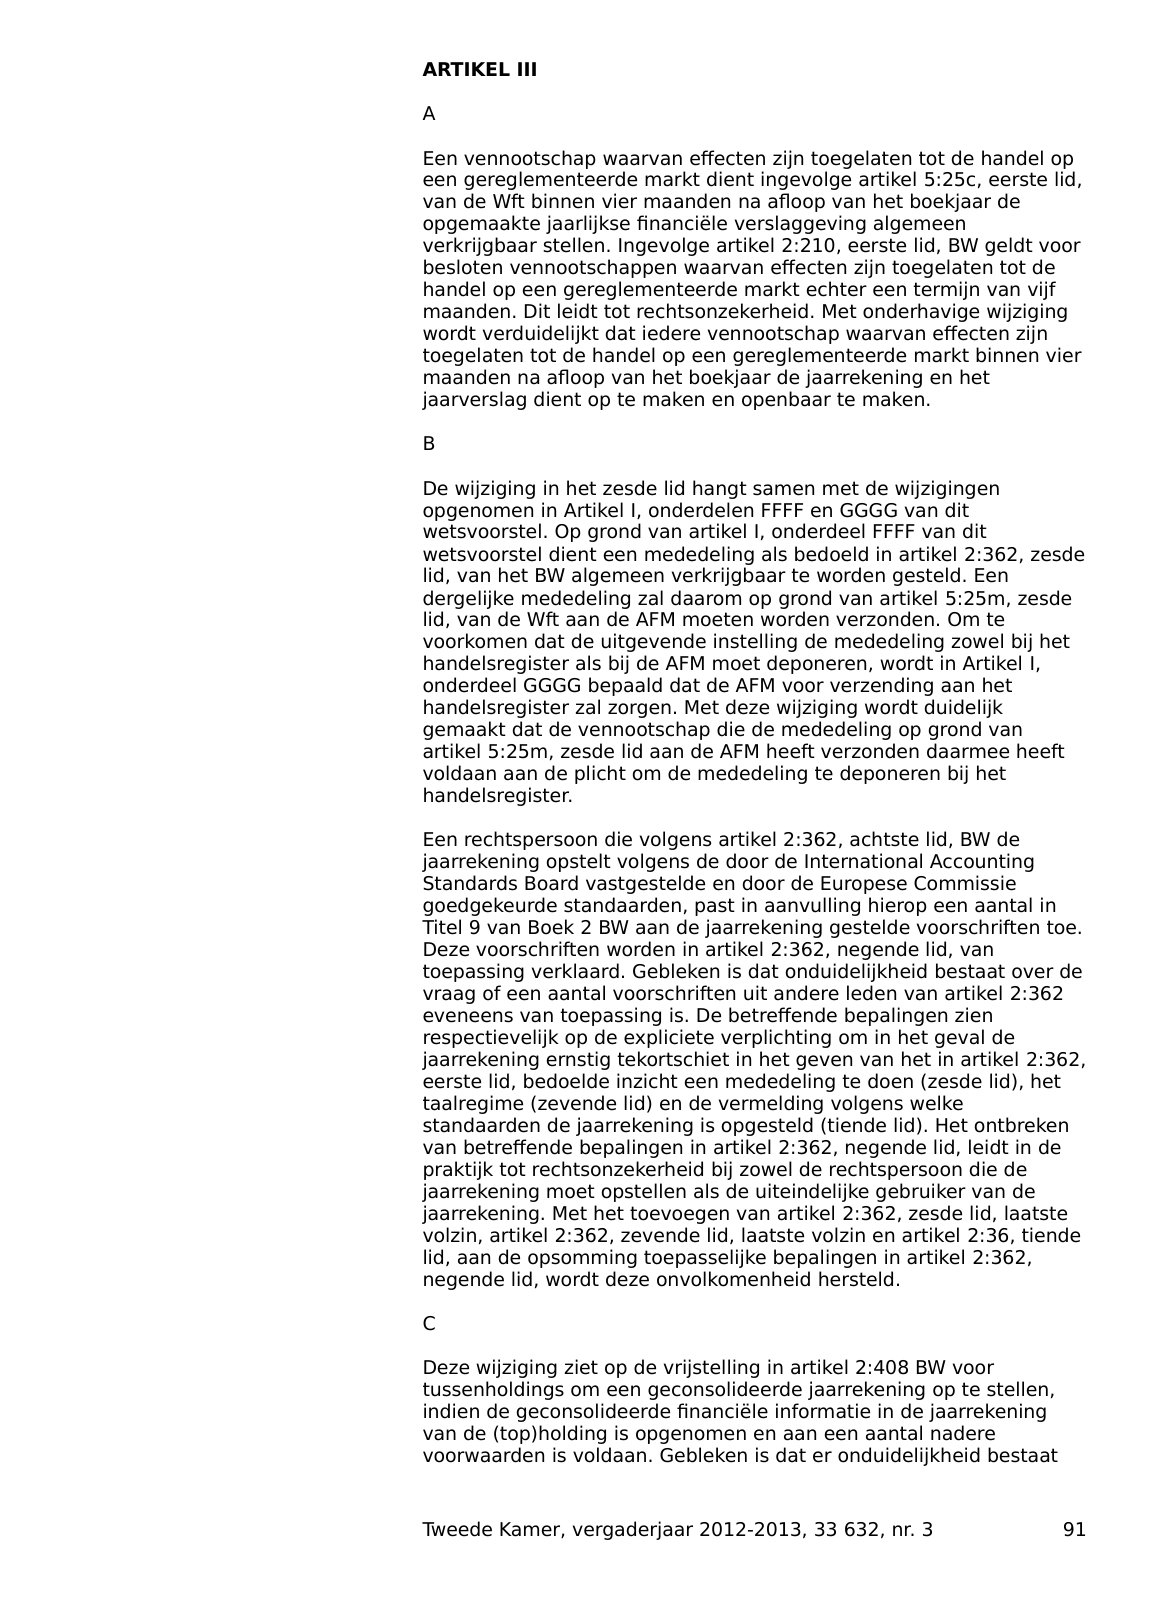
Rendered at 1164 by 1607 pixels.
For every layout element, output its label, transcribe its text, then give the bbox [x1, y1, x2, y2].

subtitle C [422, 1313, 1087, 1335]
text Een rechtspersoon die volgens artikel 2:362, achtste lid, BW de jaarrekening opstelt volgens de door de International Accounting Standards Board vastgestelde en door de Europese Commissie goedgekeurde standaarden, past in aanvulling hierop een aantal in Titel 9 van Boek 2 BW aan de jaarrekening gestelde voorschriften toe. Deze voorschriften worden in artikel 2:362, negende lid, van toepassing verklaard. Gebleken is dat onduidelijkheid bestaat over de vraag of een aantal voorschriften uit andere leden van artikel 2:362 eveneens van toepassing is. De betreffende bepalingen zien respectievelijk op de expliciete verplichting om in het geval de jaarrekening ernstig tekortschiet in het geven van het in artikel 2:362, eerste lid, bedoelde inzicht een mededeling te doen (zesde lid), het taalregime (zevende lid) en de vermelding volgens welke standaarden de jaarrekening is opgesteld (tiende lid). Het ontbreken van betreffende bepalingen in artikel 2:362, negende lid, leidt in de praktijk tot rechtsonzekerheid bij zowel de rechtspersoon die de jaarrekening moet opstellen als de uiteindelijke gebruiker van de jaarrekening. Met het toevoegen van artikel 2:362, zesde lid, laatste volzin, artikel 2:362, zevende lid, laatste volzin en artikel 2:36, tiende lid, aan de opsomming toepasselijke bepalingen in artikel 2:362, negende lid, wordt deze onvolkomenheid hersteld. [422, 829, 1087, 1291]
text Deze wijziging ziet op de vrijstelling in artikel 2:408 BW voor tussenholdings om een geconsolideerde jaarrekening op te stellen, indien de geconsolideerde financiële informatie in de jaarrekening van de (top)holding is opgenomen en aan een aantal nadere voorwaarden is voldaan. Gebleken is dat er onduidelijkheid bestaat [422, 1357, 1087, 1467]
text De wijziging in het zesde lid hangt samen met de wijzigingen opgenomen in Artikel I, onderdelen FFFF en GGGG van dit wetsvoorstel. Op grond van artikel I, onderdeel FFFF van dit wetsvoorstel dient een mededeling als bedoeld in artikel 2:362, zesde lid, van het BW algemeen verkrijgbaar te worden gesteld. Een dergelijke mededeling zal daarom op grond van artikel 5:25m, zesde lid, van de Wft aan de AFM moeten worden verzonden. Om te voorkomen dat de uitgevende instelling de mededeling zowel bij het handelsregister als bij de AFM moet deponeren, wordt in Artikel I, onderdeel GGGG bepaald dat de AFM voor verzending aan het handelsregister zal zorgen. Met deze wijziging wordt duidelijk gemaakt dat de vennootschap die de mededeling op grond van artikel 5:25m, zesde lid aan de AFM heeft verzonden daarmee heeft voldaan aan de plicht om de mededeling te deponeren bij het handelsregister. [422, 477, 1087, 807]
subtitle ARTIKEL III [422, 59, 1087, 81]
subtitle B [422, 433, 1087, 455]
text Een vennootschap waarvan effecten zijn toegelaten tot de handel op een gereglementeerde markt dient ingevolge artikel 5:25c, eerste lid, van de Wft binnen vier maanden na afloop van het boekjaar de opgemaakte jaarlijkse financiële verslaggeving algemeen verkrijgbaar stellen. Ingevolge artikel 2:210, eerste lid, BW geldt voor besloten vennootschappen waarvan effecten zijn toegelaten tot de handel op een gereglementeerde markt echter een termijn van vijf maanden. Dit leidt tot rechtsonzekerheid. Met onderhavige wijziging wordt verduidelijkt dat iedere vennootschap waarvan effecten zijn toegelaten tot de handel op een gereglementeerde markt binnen vier maanden na afloop van het boekjaar de jaarrekening en het jaarverslag dient op te maken en openbaar te maken. [422, 147, 1087, 411]
subtitle A [422, 103, 1087, 125]
